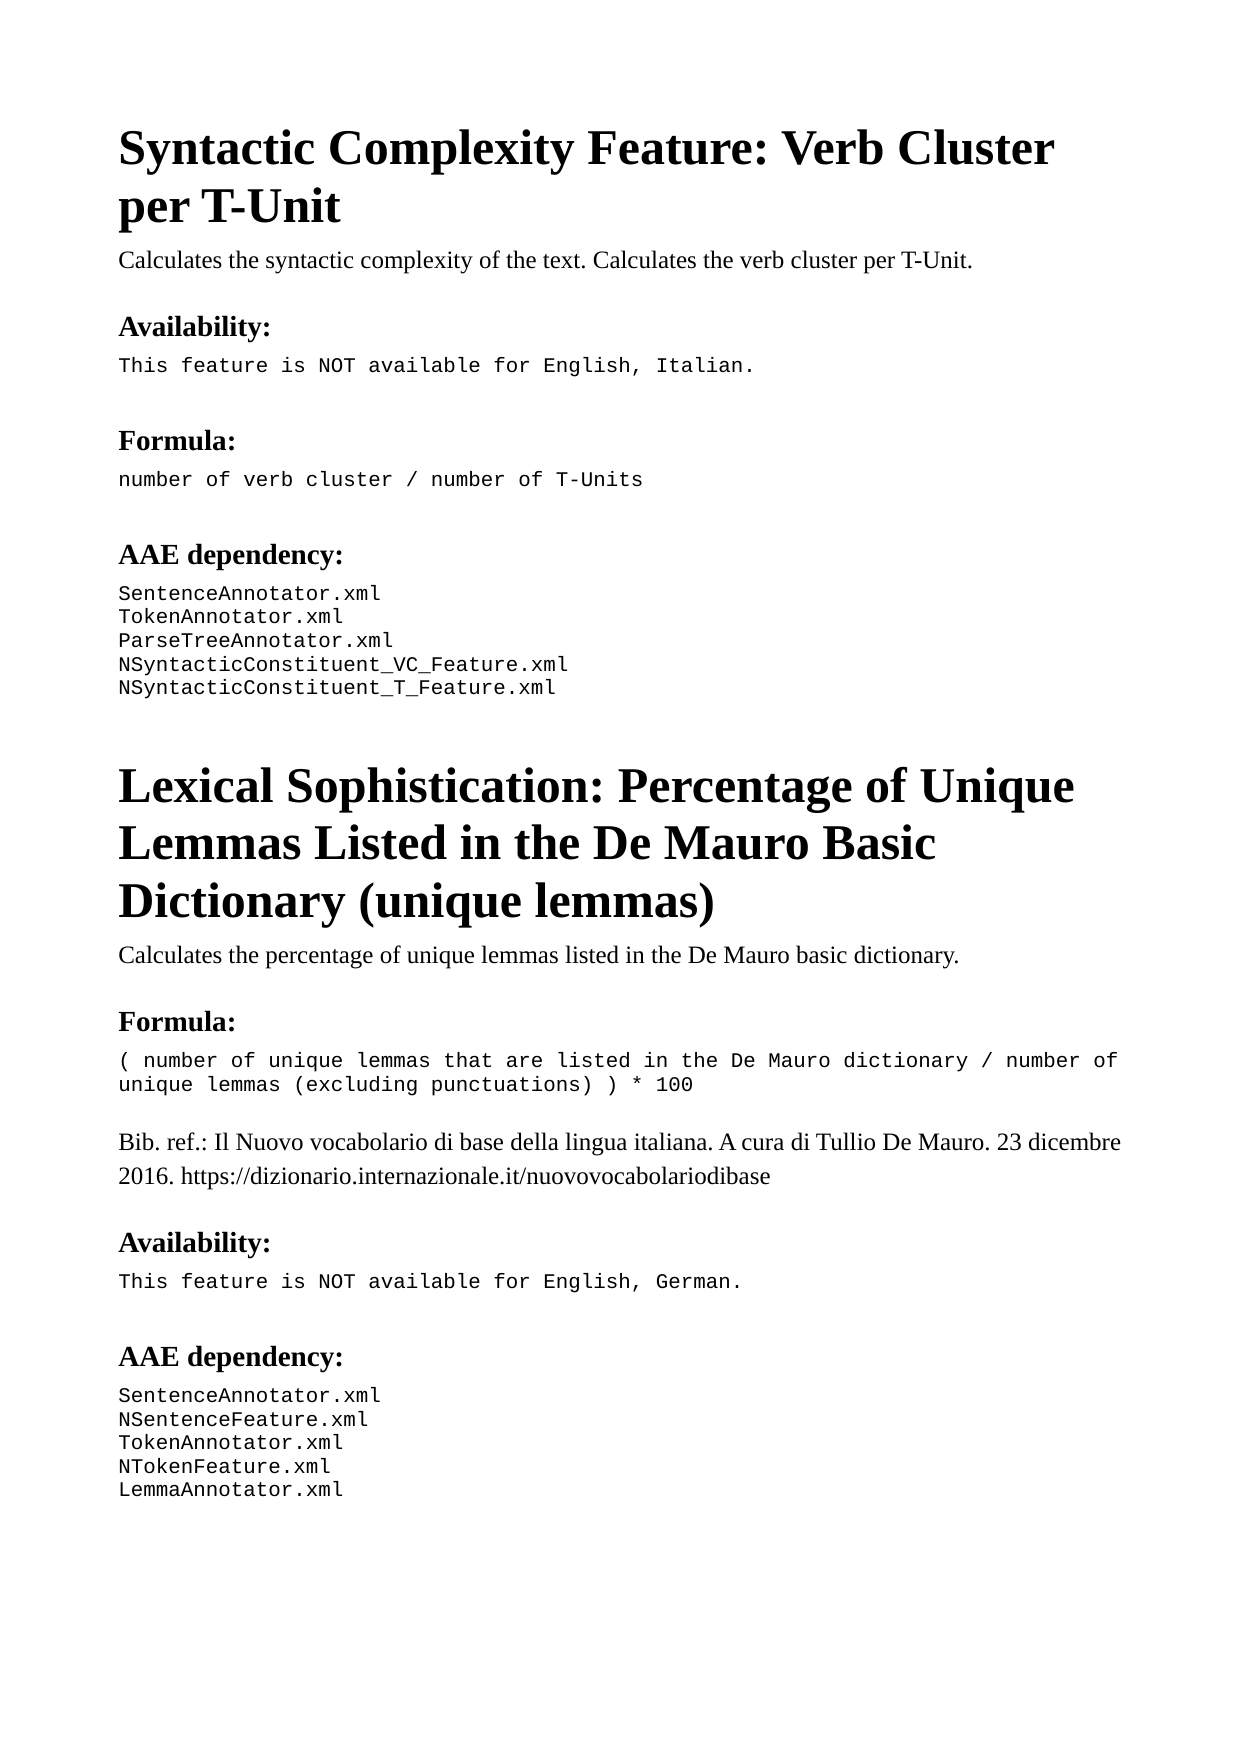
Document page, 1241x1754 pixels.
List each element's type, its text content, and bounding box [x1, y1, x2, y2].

subtitle Formula: [118, 1004, 1122, 1038]
text number of verb cluster / number of T-Units [118, 469, 1122, 493]
text Calculates the percentage of unique lemmas listed in the De Mauro basic dictionary. [118, 941, 1122, 969]
text NSyntacticConstituent_T_Feature.xml [118, 677, 1122, 701]
text LemmaAnnotator.xml [118, 1479, 1122, 1503]
text TokenAnnotator.xml [118, 606, 1122, 630]
subtitle Formula: [118, 423, 1122, 457]
text This feature is NOT available for English, German. [118, 1271, 1122, 1295]
subtitle Availability: [118, 1225, 1122, 1259]
subtitle AAE dependency: [118, 537, 1122, 570]
text NSyntacticConstituent_VC_Feature.xml [118, 654, 1122, 677]
text NTokenFeature.xml [118, 1456, 1122, 1479]
text Bib. ref.: Il Nuovo vocabolario di base della lingua italiana. A cura di Tullio De Mauro. 23 dicembre 2016. https://dizionario.internazionale.it/nuovovocabolariodibase [118, 1127, 1122, 1190]
text ParseTreeAnnotator.xml [118, 630, 1122, 654]
text This feature is NOT available for English, Italian. [118, 355, 1122, 379]
subtitle Syntactic Complexity Feature: Verb Cluster per T-Unit [118, 118, 1122, 233]
subtitle Lexical Sophistication: Percentage of Unique Lemmas Listed in the De Mauro Basic Dictionary (unique lemmas) [118, 756, 1122, 928]
text ( number of unique lemmas that are listed in the De Mauro dictionary / number of unique lemmas (excluding punctuations) ) * 100 [118, 1050, 1122, 1097]
subtitle AAE dependency: [118, 1339, 1122, 1372]
text SentenceAnnotator.xml [118, 583, 1122, 606]
text TokenAnnotator.xml [118, 1432, 1122, 1456]
subtitle Availability: [118, 309, 1122, 343]
text Calculates the syntactic complexity of the text. Calculates the verb cluster per T-Unit. [118, 246, 1122, 274]
text NSentenceFeature.xml [118, 1408, 1122, 1432]
text SentenceAnnotator.xml [118, 1385, 1122, 1408]
